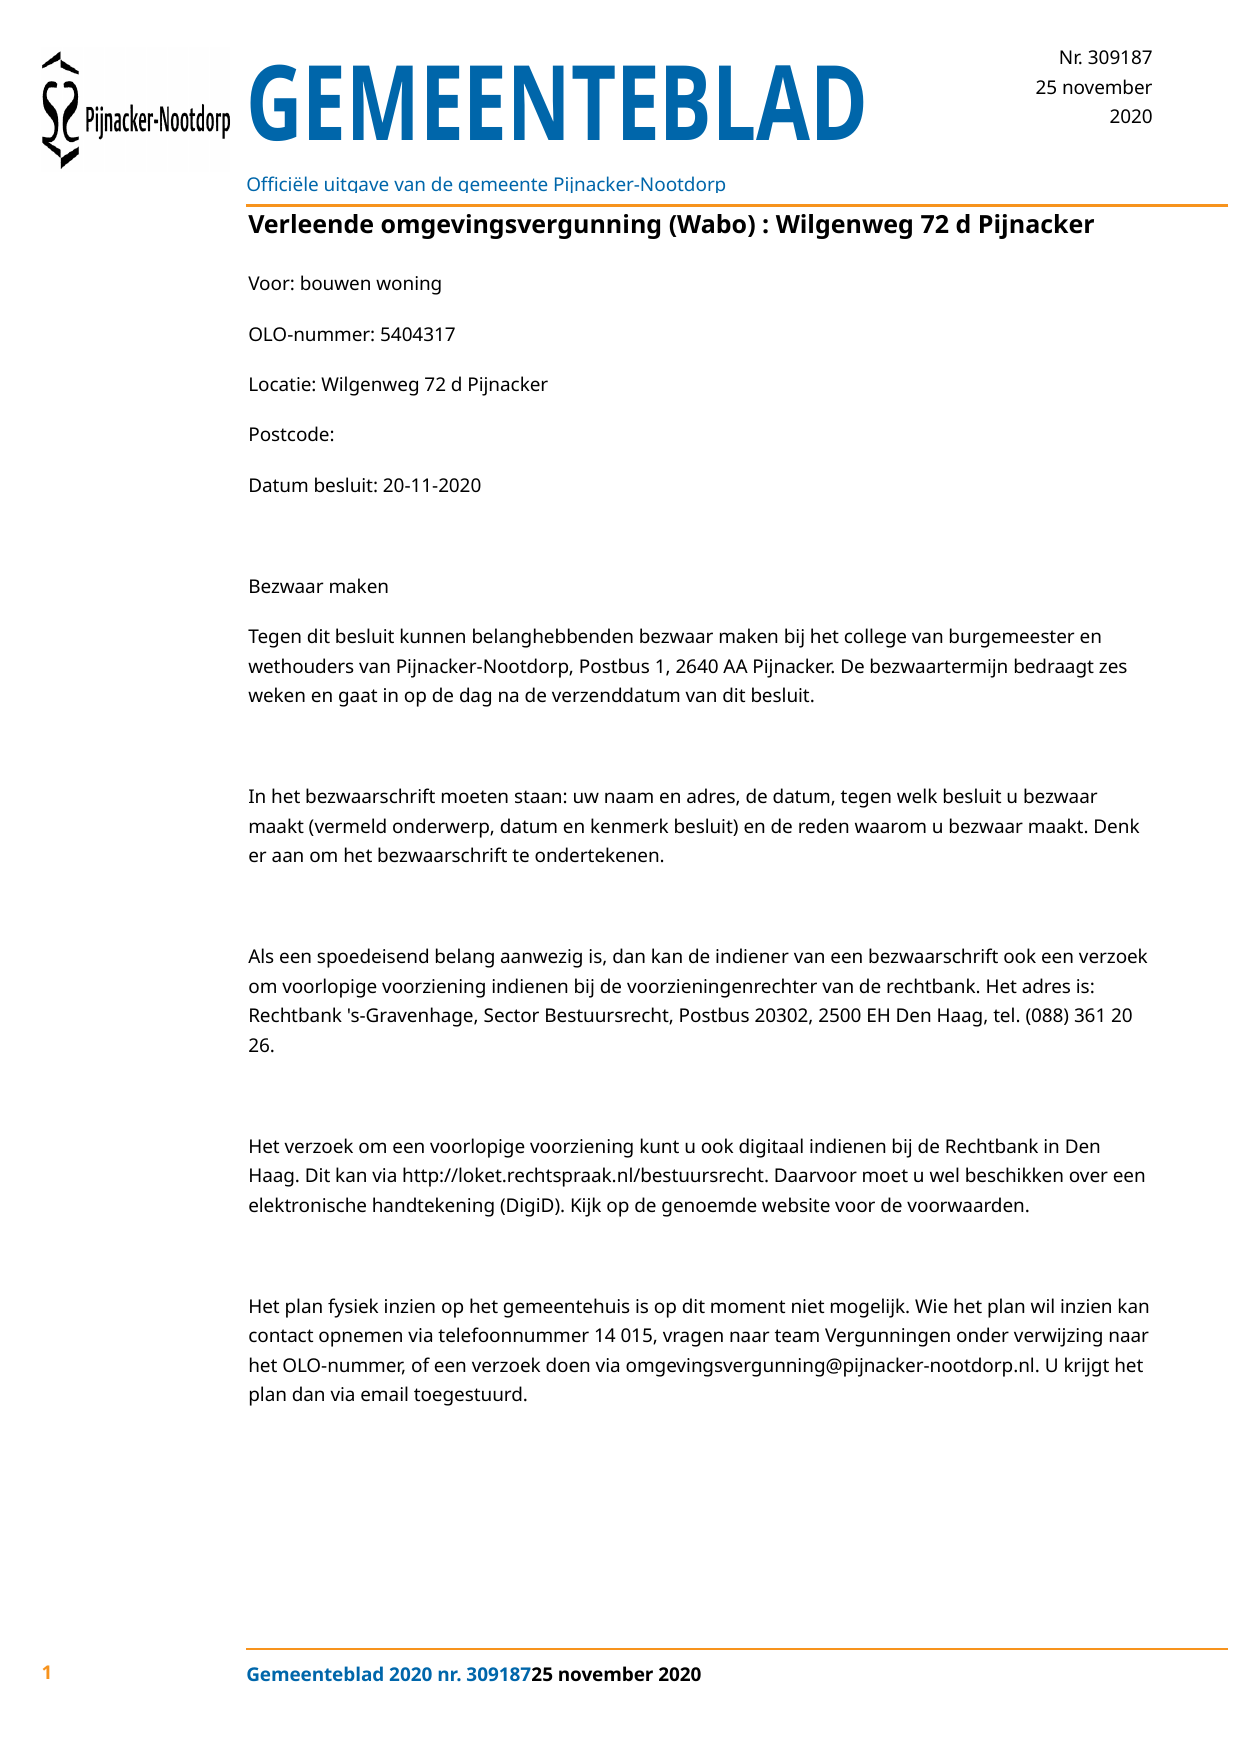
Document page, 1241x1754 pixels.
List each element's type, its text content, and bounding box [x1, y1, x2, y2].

text Tegen dit besluit kunnen belanghebbenden bezwaar maken bij het college van burgemeester en wethouders van Pijnacker-Nootdorp, Postbus 1, 2640 AA Pijnacker. De bezwaartermijn bedraagt zes weken en gaat in op de dag na de verzenddatum van dit besluit. [248, 623, 1152, 708]
picture [41, 47, 231, 172]
text Locatie: Wilgenweg 72 d Pijnacker [248, 371, 1152, 397]
text Verleende omgevingsvergunning (Wabo) : Wilgenweg 72 d Pijnacker [248, 207, 1152, 241]
text Voor: bouwen woning [248, 270, 1152, 296]
text Het plan fysiek inzien op het gemeentehuis is op dit moment niet mogelijk. Wie het plan wil inzien kan contact opnemen via telefoonnummer 14 015, vragen naar team Vergunningen onder verwijzing naar het OLO-nummer, of een verzoek doen via omgevingsvergunning@pijnacker-nootdorp.nl. U krijgt het plan dan via email toegestuurd. [248, 1293, 1152, 1407]
text OLO-nummer: 5404317 [248, 321, 1152, 346]
text Het verzoek om een voorlopige voorziening kunt u ook digitaal indienen bij de Rechtbank in Den Haag. Dit kan via http://loket.rechtspraak.nl/bestuursrecht. Daarvoor moet u wel beschikken over een elektronische handtekening (DigiD). Kijk op de genoemde website voor de voorwaarden. [248, 1133, 1152, 1218]
text In het bezwaarschrift moeten staan: uw naam en adres, de datum, tegen welk besluit u bezwaar maakt (vermeld onderwerp, datum en kenmerk besluit) en de reden waarom u bezwaar maakt. Denk er aan om het bezwaarschrift te ondertekenen. [248, 783, 1152, 868]
text Als een spoedeisend belang aanwezig is, dan kan de indiener van een bezwaarschrift ook een verzoek om voorlopige voorziening indienen bij de voorzieningenrechter van de rechtbank. Het adres is: Rechtbank 's-Gravenhage, Sector Bestuursrecht, Postbus 20302, 2500 EH Den Haag, tel. (088) 361 20 26. [248, 943, 1152, 1058]
text Bezwaar maken [248, 573, 1152, 598]
text Postcode: [248, 422, 1152, 447]
text Datum besluit: 20-11-2020 [248, 472, 1152, 498]
